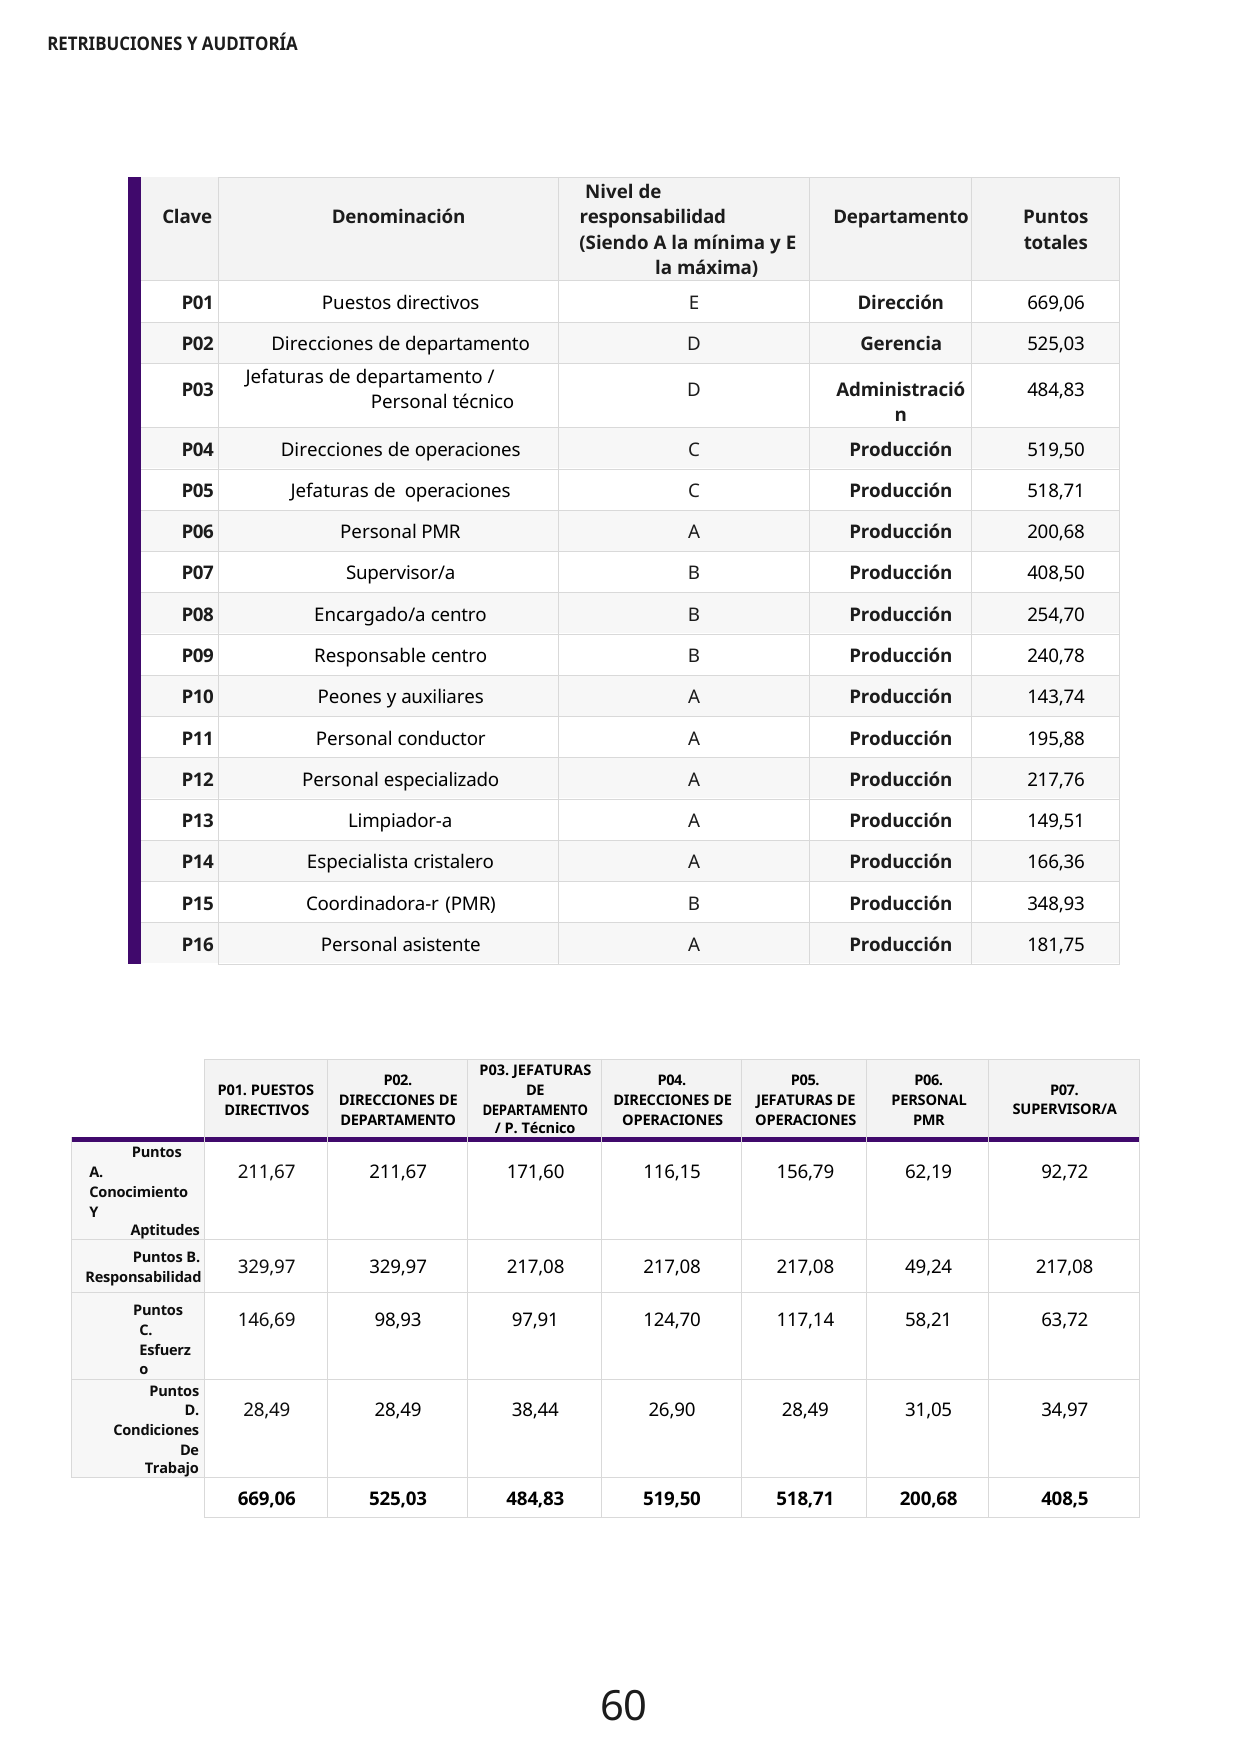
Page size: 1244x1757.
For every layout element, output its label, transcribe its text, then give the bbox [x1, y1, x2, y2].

table_cell Personal especializado [219, 758, 558, 798]
table_cell Producción [810, 470, 971, 510]
table_cell P11 [141, 717, 218, 757]
table_cell 484,83 [468, 1478, 601, 1517]
table_cell Puntos B. Responsabilidad [72, 1240, 204, 1292]
table_cell P07 [141, 552, 218, 592]
table_cell P10 [141, 676, 218, 716]
table_cell 518,71 [742, 1478, 866, 1517]
table_cell 116,15 [602, 1142, 741, 1239]
table_cell Coordinadora-r (PMR) [219, 882, 558, 922]
table_cell C [559, 428, 809, 468]
table_header P01. PUESTOS DIRECTIVOS [205, 1060, 327, 1137]
table_cell Puntos C. Esfuerzo [72, 1293, 204, 1379]
table_cell Producción [810, 428, 971, 468]
table_cell P05 [141, 470, 218, 510]
table_cell 518,71 [972, 470, 1119, 510]
table_cell P03 [141, 364, 218, 427]
table_header P02. DIRECCIONES DE DEPARTAMENTO [328, 1060, 467, 1137]
table_header P05. JEFATURAS DE OPERACIONES [742, 1060, 866, 1137]
table_cell 200,68 [867, 1478, 988, 1517]
table_cell 143,74 [972, 676, 1119, 716]
table_cell Puntos A. Conocimiento Y Aptitudes [72, 1142, 204, 1239]
table_cell 525,03 [328, 1478, 467, 1517]
table_header Denominación [219, 178, 558, 280]
table_cell 26,90 [602, 1380, 741, 1477]
table_cell P15 [141, 882, 218, 922]
table_cell Producción [810, 923, 971, 963]
table_cell P01 [141, 281, 218, 322]
table_cell 217,76 [972, 758, 1119, 798]
table_cell 98,93 [328, 1293, 467, 1379]
table_cell Personal conductor [219, 717, 558, 757]
table_cell Producción [810, 882, 971, 922]
table_cell Producción [810, 552, 971, 592]
table_cell E [559, 281, 809, 322]
table_cell A [559, 511, 809, 551]
table_cell 211,67 [205, 1142, 327, 1239]
table_cell Gerencia [810, 323, 971, 363]
table_header Nivel de responsabilidad (Siendo A la mínima y E la máxima) [559, 178, 809, 280]
table_cell Producción [810, 841, 971, 881]
table_cell 156,79 [742, 1142, 866, 1239]
table_cell A [559, 676, 809, 716]
table_cell Producción [810, 593, 971, 633]
table_cell D [559, 364, 809, 427]
table_cell 519,50 [972, 428, 1119, 468]
table_cell P13 [141, 800, 218, 840]
table_cell Jefaturas de operaciones [219, 470, 558, 510]
table_cell Limpiador-a [219, 800, 558, 840]
table_cell P04 [141, 428, 218, 468]
table_cell 146,69 [205, 1293, 327, 1379]
table_cell A [559, 923, 809, 963]
table_cell 97,91 [468, 1293, 601, 1379]
table_cell 329,97 [205, 1240, 327, 1292]
table_header P04. DIRECCIONES DE OPERACIONES [602, 1060, 741, 1137]
table_cell A [559, 800, 809, 840]
table_cell 669,06 [972, 281, 1119, 322]
table_cell B [559, 882, 809, 922]
table_header P03. JEFATURAS DE DEPARTAMENTO / P. Técnico [468, 1060, 601, 1137]
table_cell Peones y auxiliares [219, 676, 558, 716]
table_cell 28,49 [328, 1380, 467, 1477]
table_cell Producción [810, 676, 971, 716]
table_cell Dirección [810, 281, 971, 322]
table_cell A [559, 841, 809, 881]
table_cell 519,50 [602, 1478, 741, 1517]
table_cell Producción [810, 800, 971, 840]
table_cell Personal PMR [219, 511, 558, 551]
table_cell Jefaturas de departamento / Personal técnico [219, 364, 558, 427]
table_cell Especialista cristalero [219, 841, 558, 881]
table_cell 240,78 [972, 635, 1119, 675]
table_cell P06 [141, 511, 218, 551]
table_cell P02 [141, 323, 218, 363]
table_cell Administración [810, 364, 971, 427]
table_cell P12 [141, 758, 218, 798]
table_cell B [559, 593, 809, 633]
table_cell Personal asistente [219, 923, 558, 963]
table_cell 669,06 [205, 1478, 327, 1517]
table_cell 149,51 [972, 800, 1119, 840]
table_header P06. PERSONAL PMR [867, 1060, 988, 1137]
table_header P07. SUPERVISOR/A [989, 1060, 1139, 1137]
table_cell Direcciones de departamento [219, 323, 558, 363]
table_cell 28,49 [742, 1380, 866, 1477]
table_cell 62,19 [867, 1142, 988, 1239]
table_cell Producción [810, 717, 971, 757]
table_cell D [559, 323, 809, 363]
table_cell 484,83 [972, 364, 1119, 427]
table_cell A [559, 758, 809, 798]
table_cell Producción [810, 635, 971, 675]
table_cell 34,97 [989, 1380, 1139, 1477]
table_cell 217,08 [989, 1240, 1139, 1292]
table_header [71, 1059, 204, 1137]
table_cell 525,03 [972, 323, 1119, 363]
table_cell B [559, 635, 809, 675]
table_cell Direcciones de operaciones [219, 428, 558, 468]
table_cell 254,70 [972, 593, 1119, 633]
table_cell 49,24 [867, 1240, 988, 1292]
table_cell 217,08 [602, 1240, 741, 1292]
table_cell 58,21 [867, 1293, 988, 1379]
table_header Clave [141, 177, 218, 280]
table_cell [71, 1478, 204, 1517]
table_cell 38,44 [468, 1380, 601, 1477]
table_cell P14 [141, 841, 218, 881]
table_cell A [559, 717, 809, 757]
table_cell 211,67 [328, 1142, 467, 1239]
table_cell 166,36 [972, 841, 1119, 881]
table_cell Encargado/a centro [219, 593, 558, 633]
table_cell B [559, 552, 809, 592]
table_cell Puntos D. Condiciones De Trabajo [72, 1380, 204, 1477]
table_cell P16 [141, 923, 218, 963]
table_cell 348,93 [972, 882, 1119, 922]
table_header Departamento [810, 178, 971, 280]
table_cell 117,14 [742, 1293, 866, 1379]
table_cell 195,88 [972, 717, 1119, 757]
table_header Puntos totales [972, 178, 1119, 280]
table_cell Producción [810, 511, 971, 551]
table_cell 217,08 [742, 1240, 866, 1292]
table_cell 181,75 [972, 923, 1119, 963]
table_cell 408,5 [989, 1478, 1139, 1517]
table_cell 200,68 [972, 511, 1119, 551]
table_cell P08 [141, 593, 218, 633]
table_cell Responsable centro [219, 635, 558, 675]
table_cell 171,60 [468, 1142, 601, 1239]
table_cell Supervisor/a [219, 552, 558, 592]
table_cell Puestos directivos [219, 281, 558, 322]
table_cell C [559, 470, 809, 510]
table_cell 408,50 [972, 552, 1119, 592]
table_cell P09 [141, 635, 218, 675]
table_cell 28,49 [205, 1380, 327, 1477]
table_cell 31,05 [867, 1380, 988, 1477]
table_cell 63,72 [989, 1293, 1139, 1379]
table_cell 217,08 [468, 1240, 601, 1292]
table_cell 92,72 [989, 1142, 1139, 1239]
table_cell 329,97 [328, 1240, 467, 1292]
table_cell 124,70 [602, 1293, 741, 1379]
table_cell Producción [810, 758, 971, 798]
